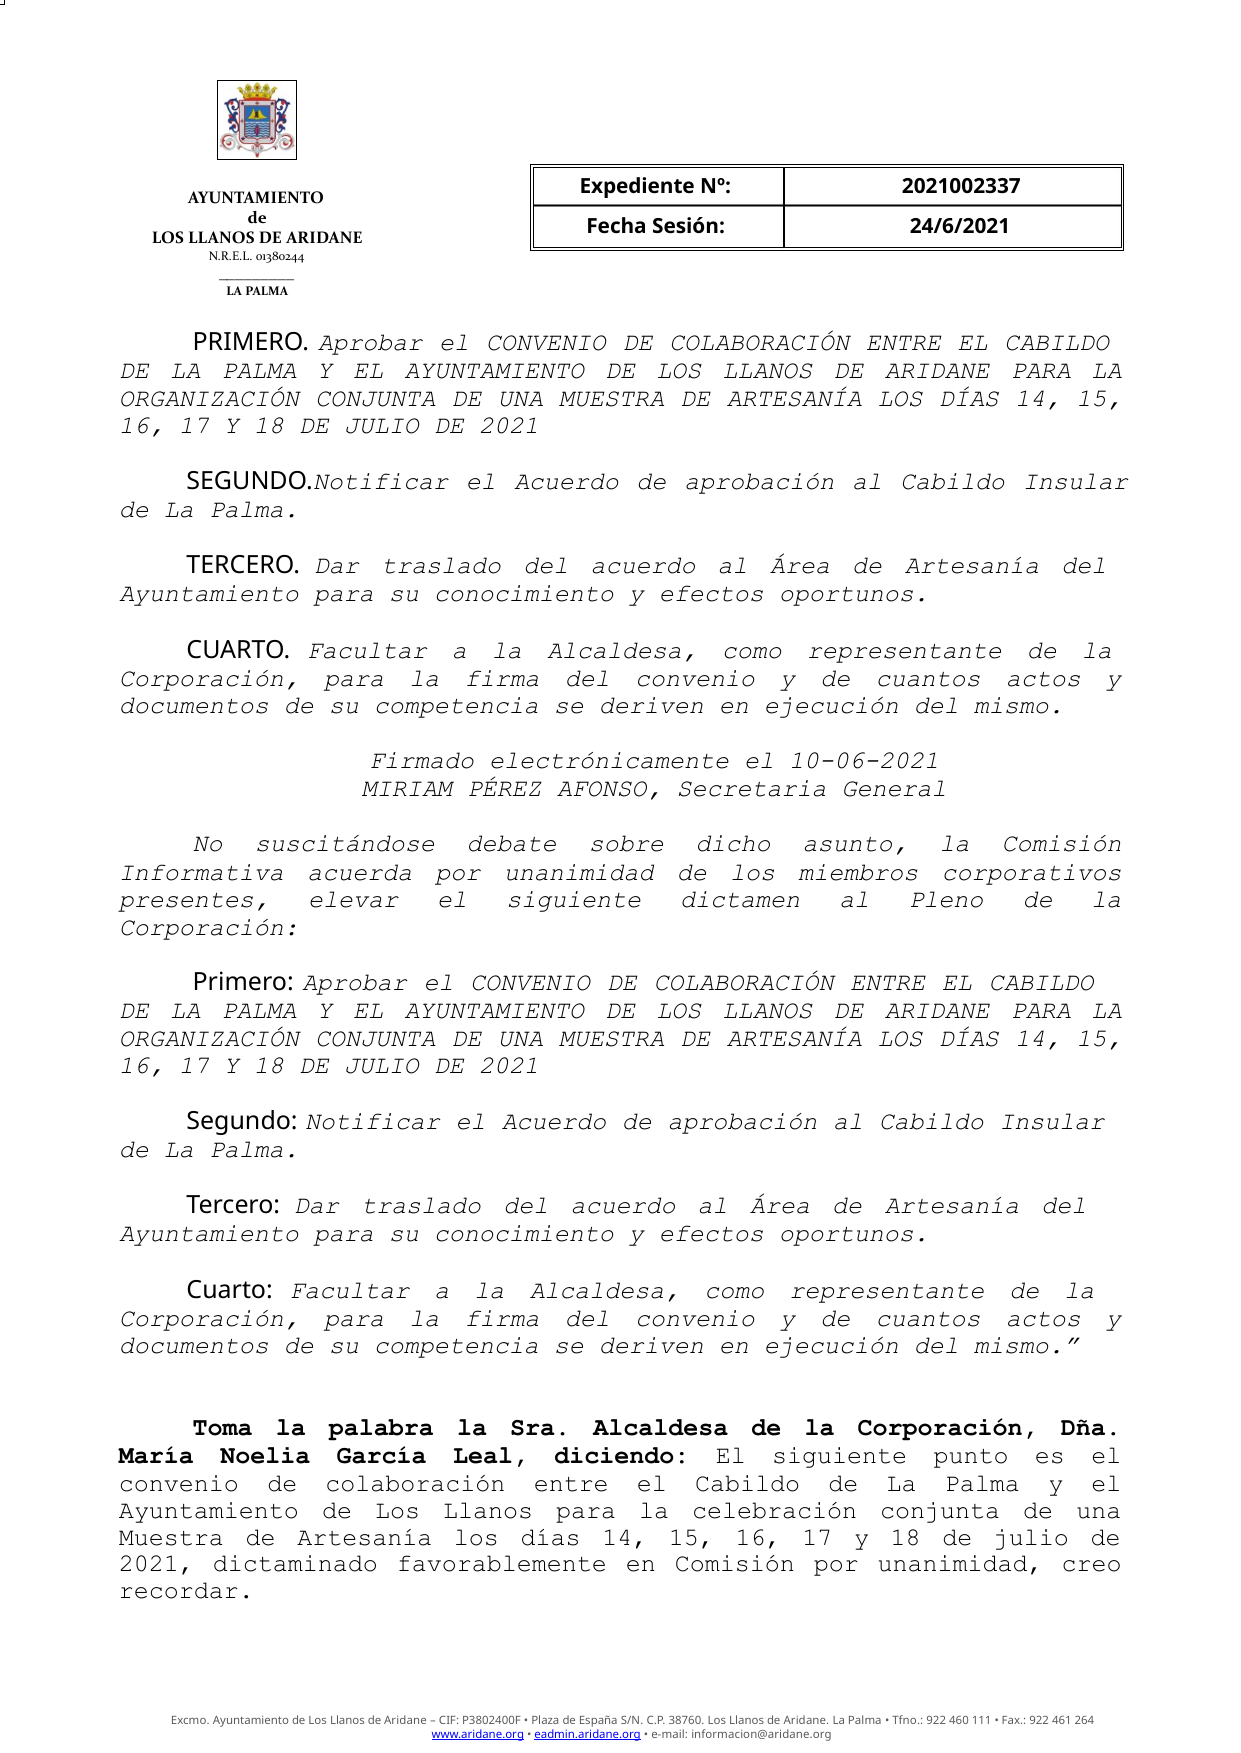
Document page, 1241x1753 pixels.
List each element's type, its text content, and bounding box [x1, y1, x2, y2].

text TERCERO. Dar traslado del acuerdo al Área de Artesanía del [186, 550, 1146, 579]
text presentes, elevar el siguiente dictamen al Pleno de la [119, 886, 1146, 913]
text LA PALMA [226, 286, 317, 298]
text Ayuntamiento para su conocimiento y efectos oportunos. [119, 579, 1146, 607]
text Corporación: [119, 913, 1146, 941]
text www.aridane.org • eadmin.aridane.org • e-mail: informacion@aridane.org [431, 1727, 1095, 1741]
text AYUNTAMIENTO [188, 190, 387, 207]
text ORGANIZACIÓN CONJUNTA DE UNA MUESTRA DE ARTESANÍA LOS DÍAS 14, 15, [119, 1024, 1146, 1052]
text Fecha Sesión: [586, 214, 761, 239]
text 021, dictaminado favorablemente en Comisión por unanimidad, creo [134, 1549, 1146, 1577]
text de La Palma. [119, 495, 1146, 523]
text CUARTO. Facultar a la Alcaldesa, como representante de la [186, 635, 1146, 664]
text SEGUNDO.Notificar el Acuerdo de aprobación al Cabildo Insular [186, 467, 1146, 495]
text Informativa acuerda por unanimidad de los miembros corporativos [119, 857, 1146, 886]
text ________ [226, 266, 317, 282]
text ORGANIZACIÓN CONJUNTA DE UNA MUESTRA DE ARTESANÍA LOS DÍAS 14, 15, [119, 384, 1146, 412]
text 2 [119, 1549, 134, 1575]
text Expediente Nº: [579, 173, 761, 198]
text recordar. [119, 1575, 279, 1604]
text Primero: Aprobar el CONVENIO DE COLABORACIÓN ENTRE EL CABILDO [192, 968, 1146, 996]
text N.R.E.L. 01380244 [208, 250, 327, 262]
text No suscitándose debate sobre dicho asunto, la Comisión [192, 829, 1146, 857]
text PRIMERO. Aprobar el CONVENIO DE COLABORACIÓN ENTRE EL CABILDO [192, 328, 1146, 356]
text DE LA PALMA Y EL AYUNTAMIENTO DE LOS LLANOS DE ARIDANE PARA LA [119, 356, 1146, 384]
text Ayuntamiento de Los Llanos para la celebración conjunta de una [119, 1497, 1146, 1523]
text Segundo: Notificar el Acuerdo de aprobación al Cabildo Insular [186, 1107, 1146, 1135]
text Ayuntamiento para su conocimiento y efectos oportunos. [119, 1219, 1146, 1247]
text 24/6/2021 [909, 214, 1059, 239]
text de [247, 210, 387, 227]
text Tercero: Dar traslado del acuerdo al Área de Artesanía del [186, 1190, 1146, 1219]
text Cuarto: Facultar a la Alcaldesa, como representante de la [186, 1275, 1146, 1304]
text DE LA PALMA Y EL AYUNTAMIENTO DE LOS LLANOS DE ARIDANE PARA LA [119, 996, 1146, 1024]
picture [531, 165, 1123, 250]
text LOS LLANOS DE ARIDANE [152, 230, 387, 247]
text 2021002337 [902, 173, 1059, 198]
text Firmado electrónicamente el 10-06-2021 [369, 746, 971, 774]
text 16, 17 Y 18 DE JULIO DE 2021 [119, 1051, 564, 1079]
text María Noelia García Leal, diciendo: El siguiente punto es el [119, 1441, 1146, 1469]
text 16, 17 Y 18 DE JULIO DE 2021 [119, 411, 564, 439]
text Corporación, para la firma del convenio y de cuantos actos y [119, 1304, 1146, 1332]
picture [218, 81, 296, 159]
text documentos de su competencia se deriven en ejecución del mismo.” [119, 1332, 1146, 1359]
text convenio de colaboración entre el Cabildo de La Palma y el [119, 1469, 1146, 1497]
text Toma la palabra la Sra. Alcaldesa de la Corporación, Dña. [192, 1412, 1146, 1441]
text Corporación, para la firma del convenio y de cuantos actos y [119, 664, 1146, 692]
text de La Palma. [119, 1135, 1146, 1163]
text _ [219, 266, 226, 279]
text MIRIAM PÉREZ AFONSO, Secretaria General [361, 774, 971, 802]
text Excmo. Ayuntamiento de Los Llanos de Aridane – CIF: P3802400F • Plaza de España S/N. C.P. 38760. Los Llanos de Aridane. La Palma • Tfno.: 922 460 111 • Fax.: 922 461 264 [171, 1713, 1095, 1727]
text documentos de su competencia se deriven en ejecución del mismo. [119, 692, 1146, 719]
text Muestra de Artesanía los días 14, 15, 16, 17 y 18 de julio de [119, 1523, 1146, 1549]
text _ [317, 266, 327, 282]
